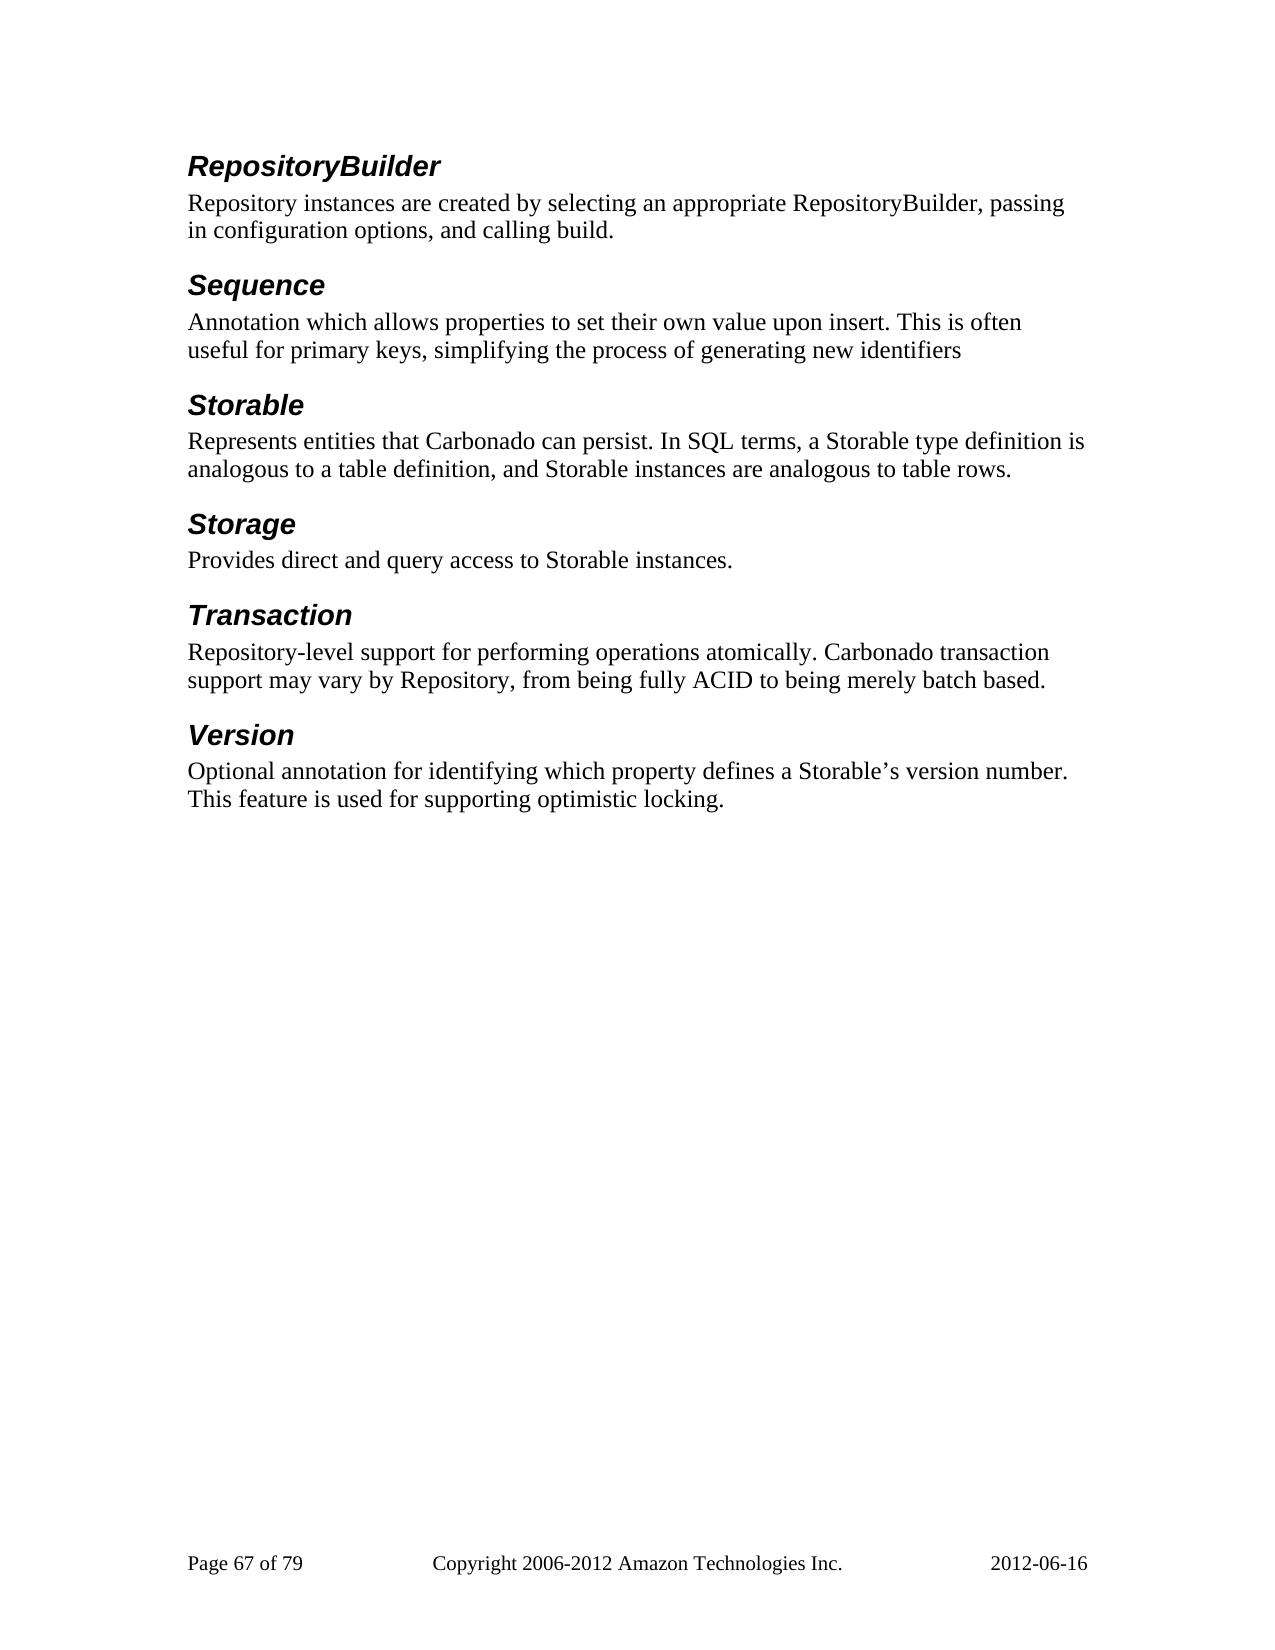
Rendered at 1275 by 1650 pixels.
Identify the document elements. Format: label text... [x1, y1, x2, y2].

text Version [187, 719, 1087, 751]
text Optional annotation for identifying which property defines a Storable’s version number. This feature is used for supporting optimistic locking. [187, 757, 1087, 813]
text RepositoryBuilder [187, 150, 1087, 183]
text Provides direct and query access to Storable instances. [187, 547, 1087, 574]
text Annotation which allows properties to set their own value upon insert. This is often useful for primary keys, simplifying the process of generating new identifiers [187, 308, 1087, 363]
text Represents entities that Carbonado can persist. In SQL terms, a Storable type definition is analogous to a table definition, and Storable instances are analogous to table rows. [187, 427, 1087, 483]
text Storable [187, 388, 1087, 421]
text Repository instances are created by selecting an appropriate RepositoryBuilder, passing in configuration options, and calling build. [187, 189, 1087, 244]
text Repository-level support for performing operations atomically. Carbonado transaction support may vary by Repository, from being fully ACID to being merely batch based. [187, 638, 1087, 694]
text Sequence [187, 269, 1087, 302]
text Storage [187, 508, 1087, 540]
text Transaction [187, 599, 1087, 632]
